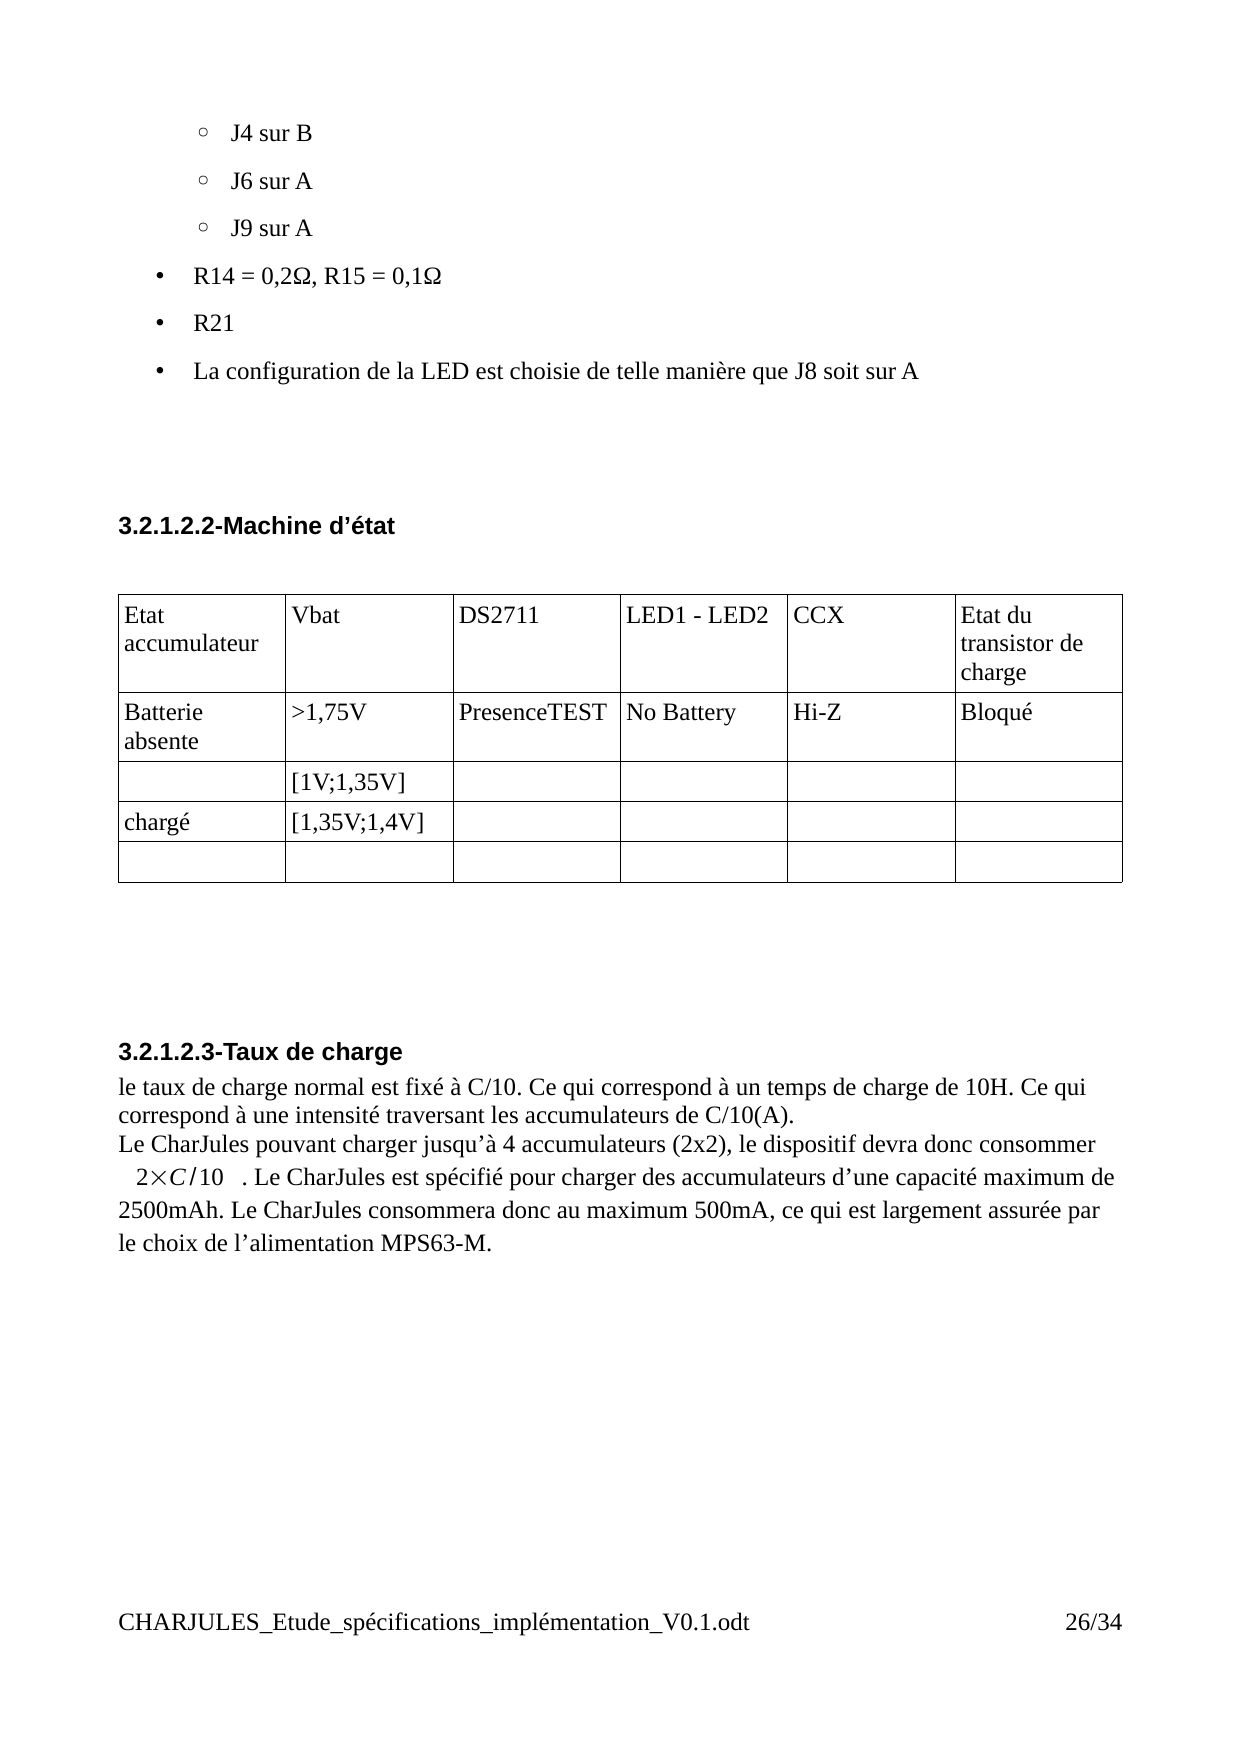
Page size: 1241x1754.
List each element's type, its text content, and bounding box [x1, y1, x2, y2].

table_cell [1V;1,35V] [286, 762, 453, 801]
table_header Etat accumulateur [119, 595, 285, 692]
table_cell [454, 802, 620, 841]
list La configuration de la LED est choisie de telle manière que J8 soit sur A [156, 356, 1122, 385]
table_cell [956, 842, 1122, 882]
table_cell >1,75V [286, 693, 453, 761]
list R14 = 0,2Ω, R15 = 0,1Ω [156, 261, 1122, 290]
table_cell [621, 762, 787, 801]
text le taux de charge normal est fixé à C/10. Ce qui correspond à un temps de charge de 10H. Ce qui correspond à une intensité traversant les accumulateurs de C/10(A). [118, 1072, 1122, 1129]
table_cell [788, 842, 955, 882]
table_cell chargé [119, 802, 285, 841]
table_cell [119, 842, 285, 882]
table_header LED1 - LED2 [621, 595, 787, 692]
table_cell [454, 842, 620, 882]
table_header Vbat [286, 595, 453, 692]
subtitle 3.2.1.2.2-Machine d’état [118, 511, 1122, 540]
list J6 sur A [193, 166, 1122, 194]
table_cell Batterie absente [119, 693, 285, 761]
table_cell [119, 762, 285, 801]
table_cell [788, 762, 955, 801]
table_cell PresenceTEST [454, 693, 620, 761]
table_cell Bloqué [956, 693, 1122, 761]
table_cell [788, 802, 955, 841]
table_cell [621, 802, 787, 841]
table_cell [956, 762, 1122, 801]
list R21 [156, 308, 1122, 337]
table_cell No Battery [621, 693, 787, 761]
table_cell [454, 762, 620, 801]
table_header DS2711 [454, 595, 620, 692]
table_cell [956, 802, 1122, 841]
table_cell [1,35V;1,4V] [286, 802, 453, 841]
subtitle 3.2.1.2.3-Taux de charge [118, 1037, 1122, 1066]
table_cell Hi-Z [788, 693, 955, 761]
list J9 sur A [193, 213, 1122, 242]
table_cell [621, 842, 787, 882]
text Le CharJules pouvant charger jusqu’à 4 accumulateurs (2x2), le dispositif devra donc consommer . Le CharJules est spécifié pour charger des accumulateurs d’une capacité maximum de 2500mAh. Le CharJules consommera donc au maximum 500mA, ce qui est largement assurée par le choix de l’alimentation MPS63-M. [118, 1129, 1122, 1257]
list J4 sur B [193, 118, 1122, 147]
table_header Etat du transistor de charge [956, 595, 1122, 692]
table_cell [286, 842, 453, 882]
table_header CCX [788, 595, 955, 692]
